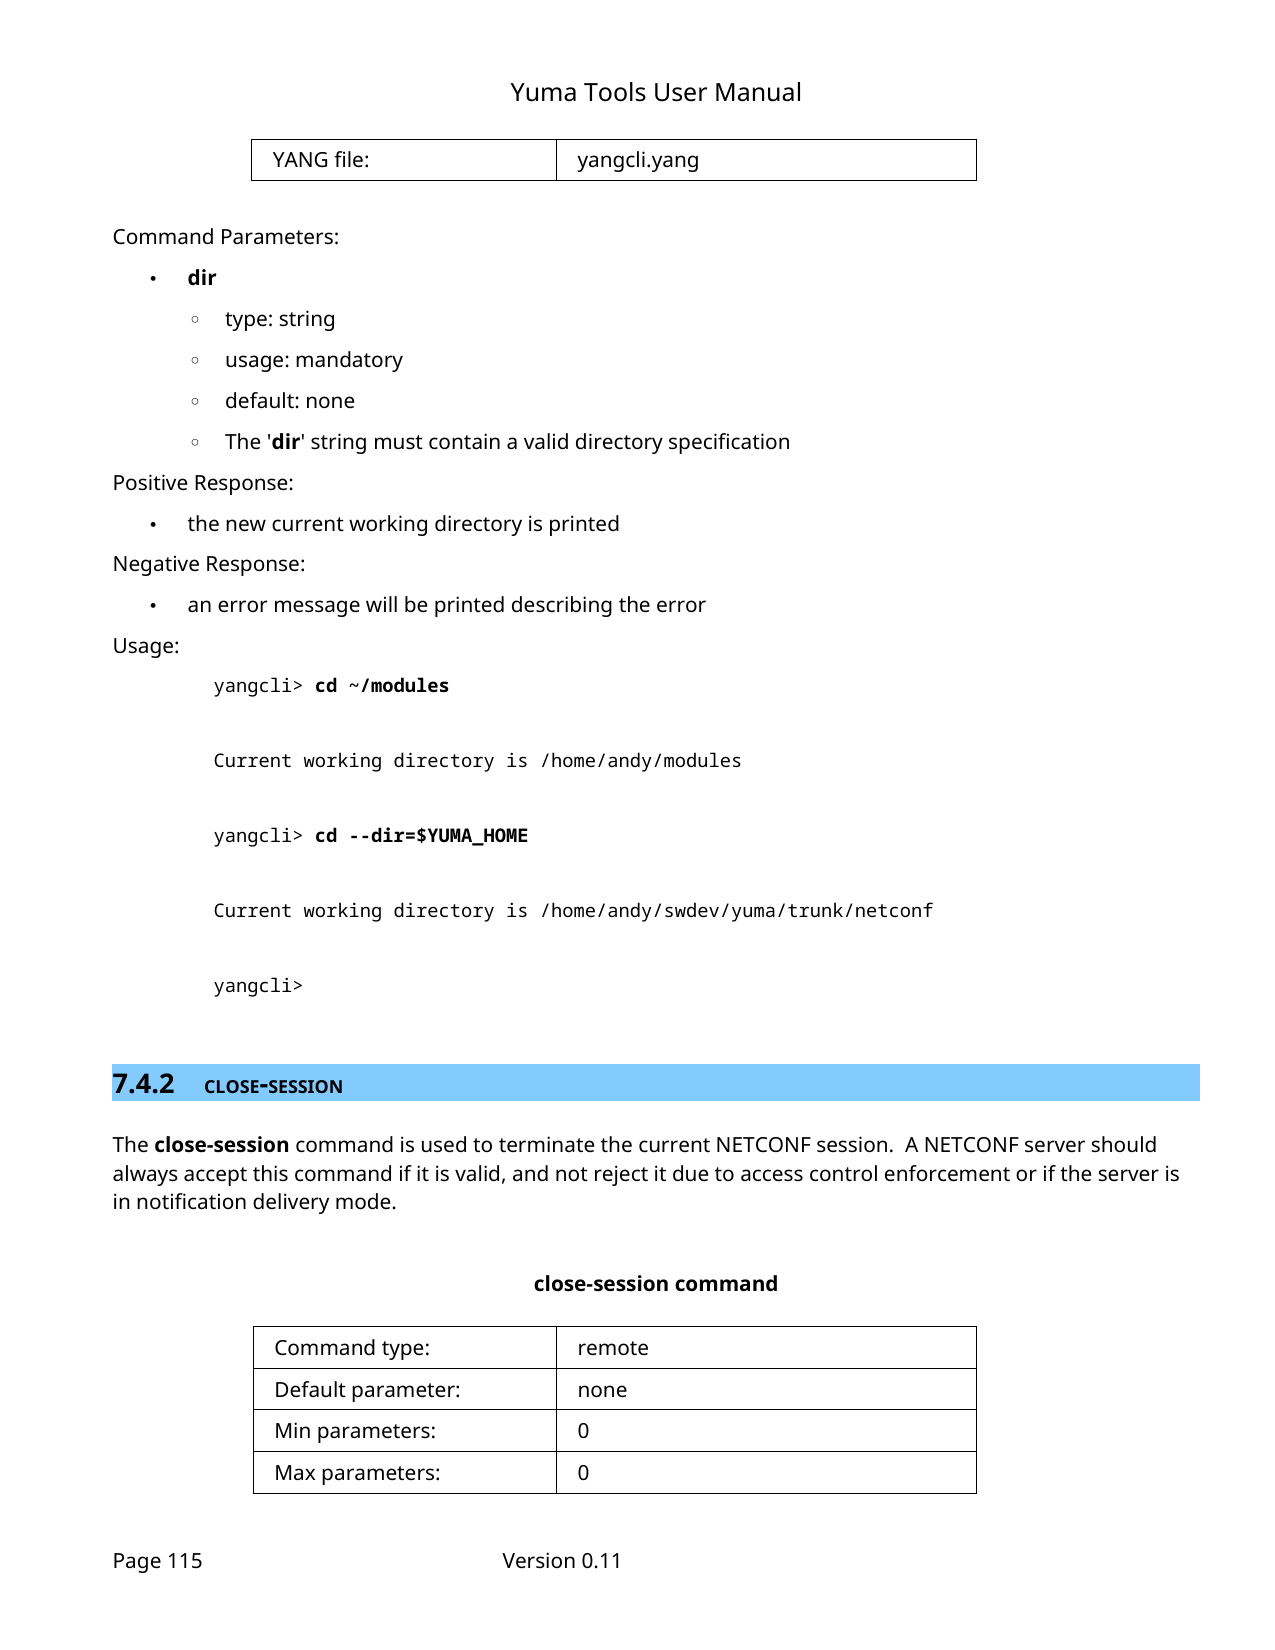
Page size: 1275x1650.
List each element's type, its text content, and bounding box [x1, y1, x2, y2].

text Negative Response: [112, 549, 1200, 578]
table_header Command type: [254, 1327, 556, 1368]
text Command Parameters: [112, 222, 1200, 251]
list the new current working directory is printed [150, 509, 1200, 537]
text yangcli> [139, 972, 1200, 998]
subtitle close-session command [127, 1269, 1185, 1298]
table_cell none [557, 1369, 976, 1409]
text yangcli> cd ~/modules [139, 672, 1200, 698]
table_cell Max parameters: [254, 1452, 556, 1492]
list The 'dir' string must contain a valid directory specification [187, 427, 1200, 455]
list an error message will be printed describing the error [150, 591, 1200, 619]
list default: none [187, 386, 1200, 414]
table_cell 0 [557, 1410, 976, 1451]
list type: string [187, 304, 1200, 332]
table_cell 0 [557, 1452, 976, 1492]
text Positive Response: [112, 468, 1200, 496]
table_cell YANG file: [252, 140, 556, 180]
text Usage: [112, 631, 1200, 660]
text Current working directory is /home/andy/swdev/yuma/trunk/netconf [139, 897, 1200, 923]
list dir [150, 263, 1200, 291]
text The close-session command is used to terminate the current NETCONF session. A NETCONF server should always accept this command if it is valid, and not reject it due to access control enforcement or if the server is in notification delivery mode. [112, 1131, 1200, 1216]
text Current working directory is /home/andy/modules [139, 747, 1200, 773]
table_cell Min parameters: [254, 1410, 556, 1451]
list usage: mandatory [187, 345, 1200, 373]
table_header remote [557, 1327, 976, 1368]
subtitle close-session [112, 1064, 1200, 1101]
table_cell Default parameter: [254, 1369, 556, 1409]
table_cell yangcli.yang [557, 140, 976, 180]
text yangcli> cd --dir=$YUMA_HOME [139, 822, 1200, 848]
